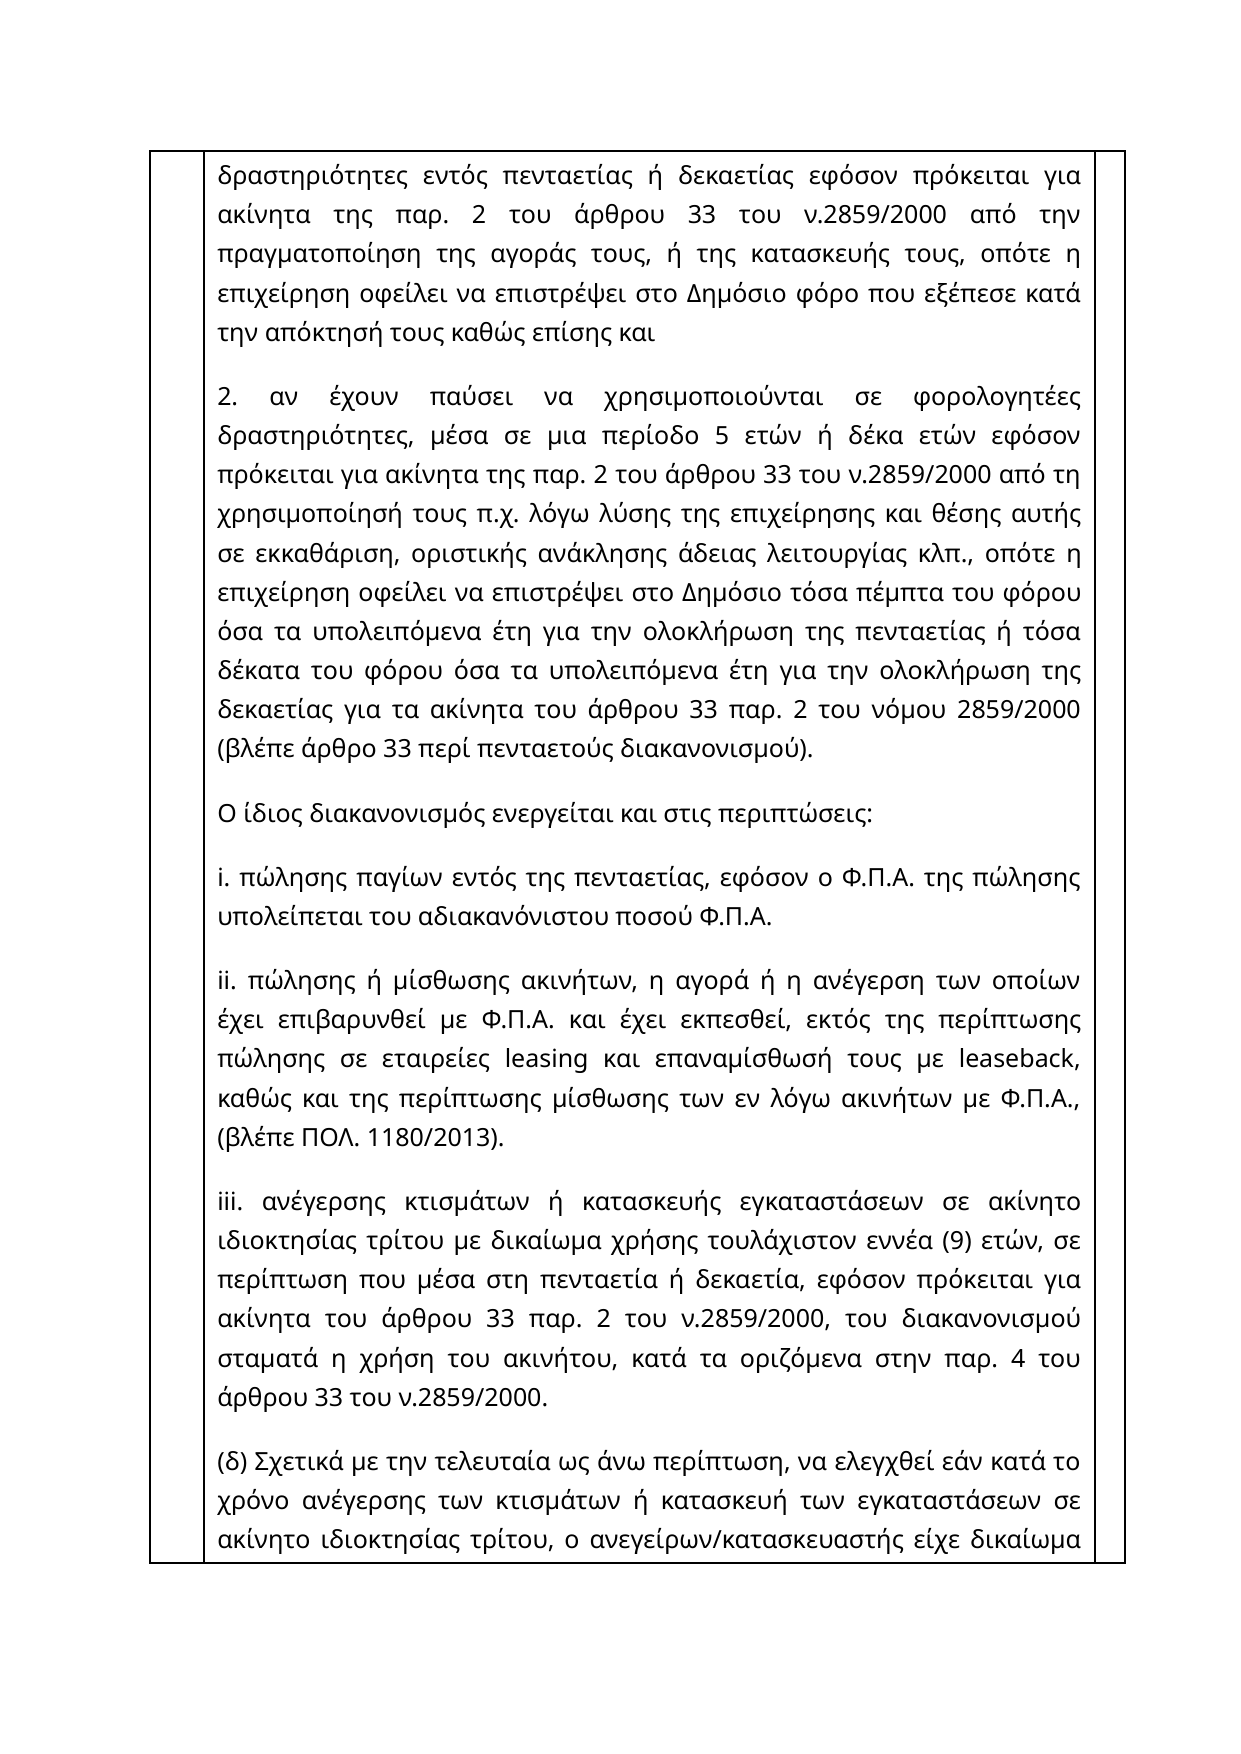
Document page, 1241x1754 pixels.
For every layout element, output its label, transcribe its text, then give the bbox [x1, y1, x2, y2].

table_header δραστηριότητες εντός πενταετίας ή δεκαετίας εφόσον πρόκειται για ακίνητα της παρ. 2 του άρθρου 33 του ν.2859/2000 από την πραγματοποίηση της αγοράς τους, ή της κατασκευής τους, οπότε η επιχείρηση οφείλει να επιστρέψει στο Δημόσιο φόρο που εξέπεσε κατά την απόκτησή τους καθώς επίσης και 2. αν έχουν παύσει να χρησιμοποιούνται σε φορολογητέες δραστηριότητες, μέσα σε μια περίοδο 5 ετών ή δέκα ετών εφόσον πρόκειται για ακίνητα της παρ. 2 του άρθρου 33 του ν.2859/2000 από τη χρησιμοποίησή τους π.χ. λόγω λύσης της επιχείρησης και θέσης αυτής σε εκκαθάριση, οριστικής ανάκλησης άδειας λειτουργίας κλπ., οπότε η επιχείρηση οφείλει να επιστρέψει στο Δημόσιο τόσα πέμπτα του φόρου όσα τα υπολειπόμενα έτη για την ολοκλήρωση της πενταετίας ή τόσα δέκατα του φόρου όσα τα υπολειπόμενα έτη για την ολοκλήρωση της δεκαετίας για τα ακίνητα του άρθρου 33 παρ. 2 του νόμου 2859/2000 (βλέπε άρθρο 33 περί πενταετούς διακανονισμού). Ο ίδιος διακανονισμός ενεργείται και στις περιπτώσεις: i. πώλησης παγίων εντός της πενταετίας, εφόσον ο Φ.Π.Α. της πώλησης υπολείπεται του αδιακανόνιστου ποσού Φ.Π.Α. ii. πώλησης ή μίσθωσης ακινήτων, η αγορά ή η ανέγερση των οποίων έχει επιβαρυνθεί με Φ.Π.Α. και έχει εκπεσθεί, εκτός της περίπτωσης πώλησης σε εταιρείες leasing και επαναμίσθωσή τους με leaseback, καθώς και της περίπτωσης μίσθωσης των εν λόγω ακινήτων με Φ.Π.Α., (βλέπε ΠΟΛ. 1180/2013). iii. ανέγερσης κτισμάτων ή κατασκευής εγκαταστάσεων σε ακίνητο ιδιοκτησίας τρίτου με δικαίωμα χρήσης τουλάχιστον εννέα (9) ετών, σε περίπτωση που μέσα στη πενταετία ή δεκαετία, εφόσον πρόκειται για ακίνητα του άρθρου 33 παρ. 2 του ν.2859/2000, του διακανονισμού σταματά η χρήση του ακινήτου, κατά τα οριζόμενα στην παρ. 4 του άρθρου 33 του ν.2859/2000. (δ) Σχετικά με την τελευταία ως άνω περίπτωση, να ελεγχθεί εάν κατά το χρόνο ανέγερσης των κτισμάτων ή κατασκευή των εγκαταστάσεων σε ακίνητο ιδιοκτησίας τρίτου, ο ανεγείρων/κατασκευαστής είχε δικαίωμα [205, 152, 1094, 1562]
table_header [151, 152, 203, 1562]
table_header [1096, 152, 1124, 1562]
